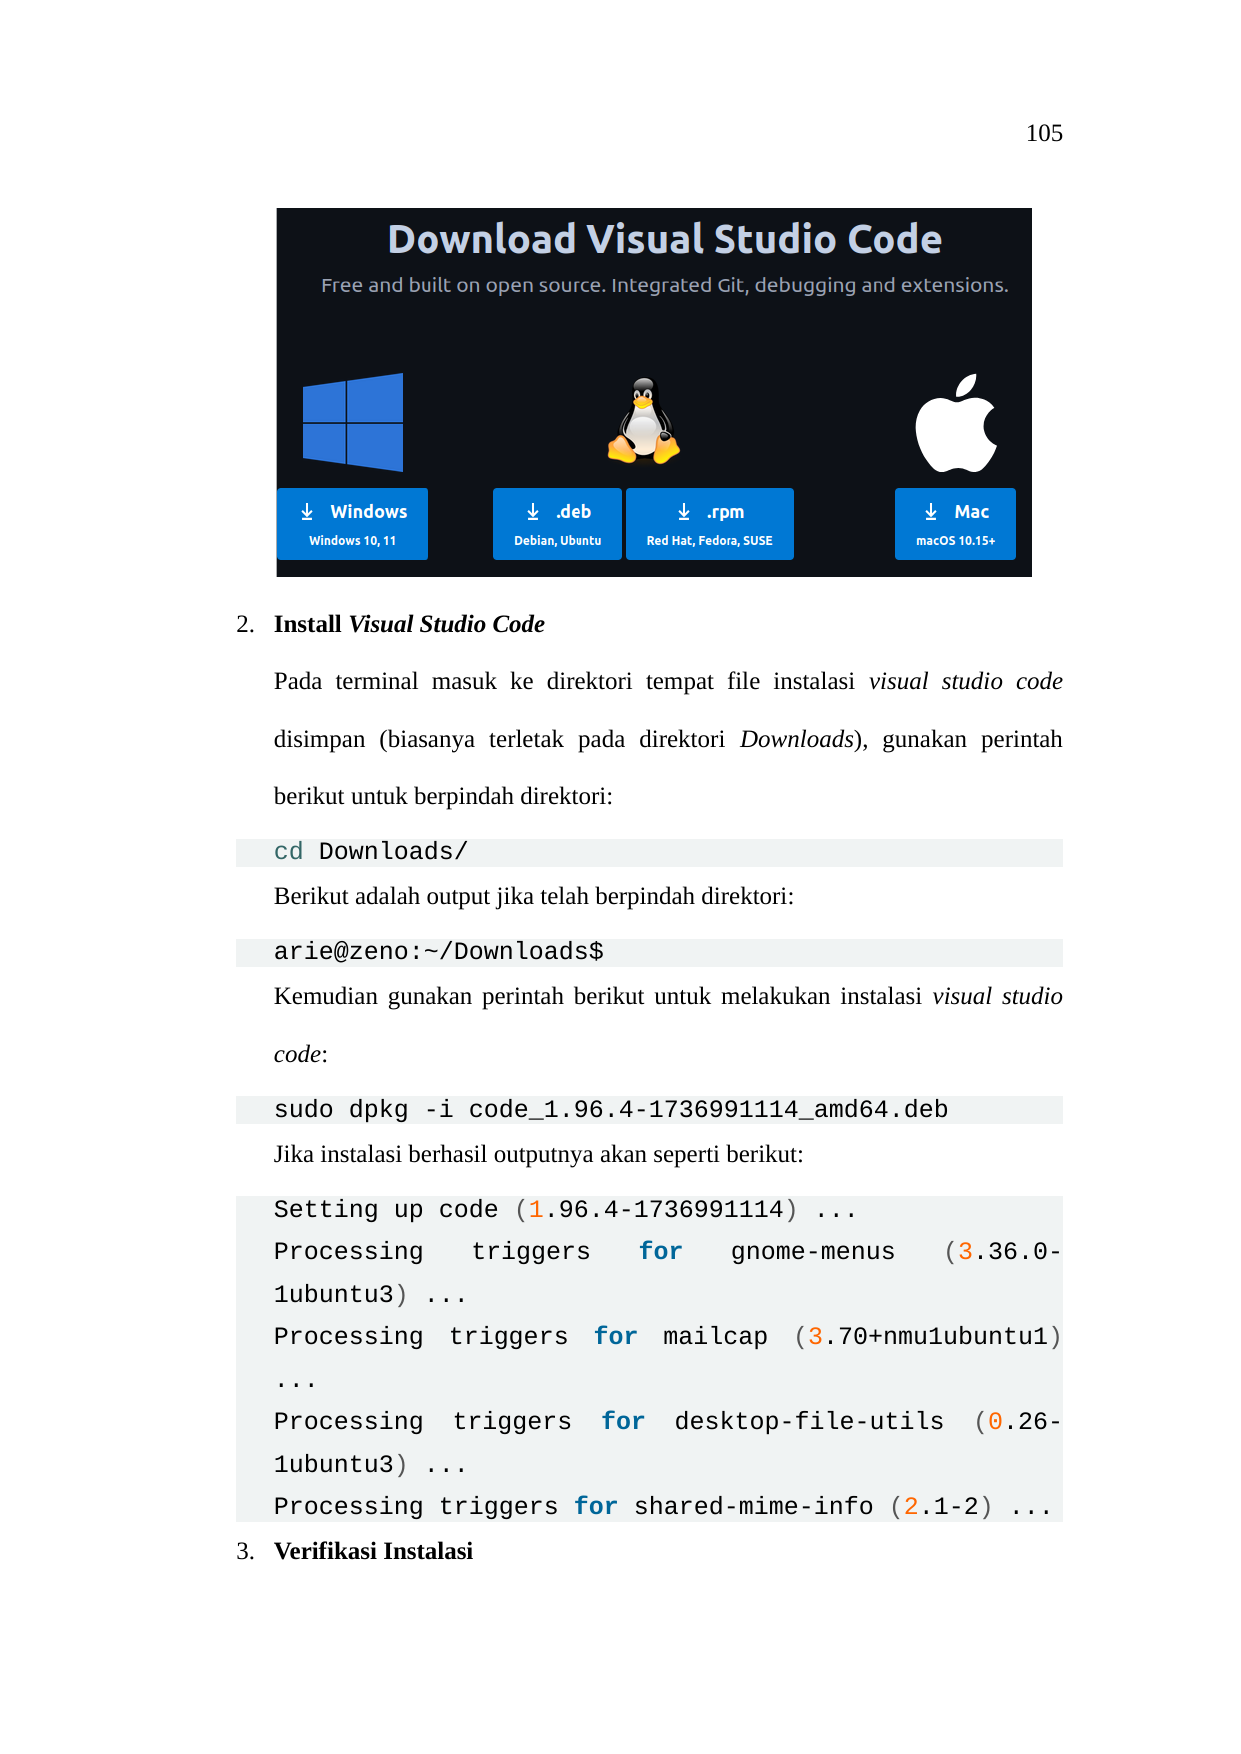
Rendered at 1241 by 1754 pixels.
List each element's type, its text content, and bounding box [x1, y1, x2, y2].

list cd Downloads/ [236, 839, 1063, 867]
list Processing triggers for gnome-menus (3.36.0-1ubuntu3) ... [236, 1239, 1063, 1309]
list Berikut adalah output jika telah berpindah direktori: [236, 881, 1063, 910]
list sudo dpkg -i code_1.96.4-1736991114_amd64.deb [236, 1096, 1063, 1124]
list arie@zeno:~/Downloads$ [236, 939, 1063, 967]
list Jika instalasi berhasil outputnya akan seperti berikut: [236, 1139, 1063, 1167]
list Processing triggers for mailcap (3.70+nmu1ubuntu1) ... [236, 1324, 1063, 1394]
list Processing triggers for desktop-file-utils (0.26-1ubuntu3) ... [236, 1409, 1063, 1479]
list Verifikasi Instalasi [236, 1536, 1063, 1565]
list Install Visual Studio Code [236, 609, 1063, 637]
list Setting up code (1.96.4-1736991114) ... [236, 1196, 1063, 1224]
list Pada terminal masuk ke direktori tempat file instalasi visual studio code disimpan (biasanya terletak pada direktori Downloads), gunakan perintah berikut untuk berpindah direktori: [236, 666, 1063, 810]
picture [276, 208, 1032, 577]
list Processing triggers for shared-mime-info (2.1-2) ... [236, 1494, 1063, 1522]
list Kemudian gunakan perintah berikut untuk melakukan instalasi visual studio code: [236, 981, 1063, 1067]
